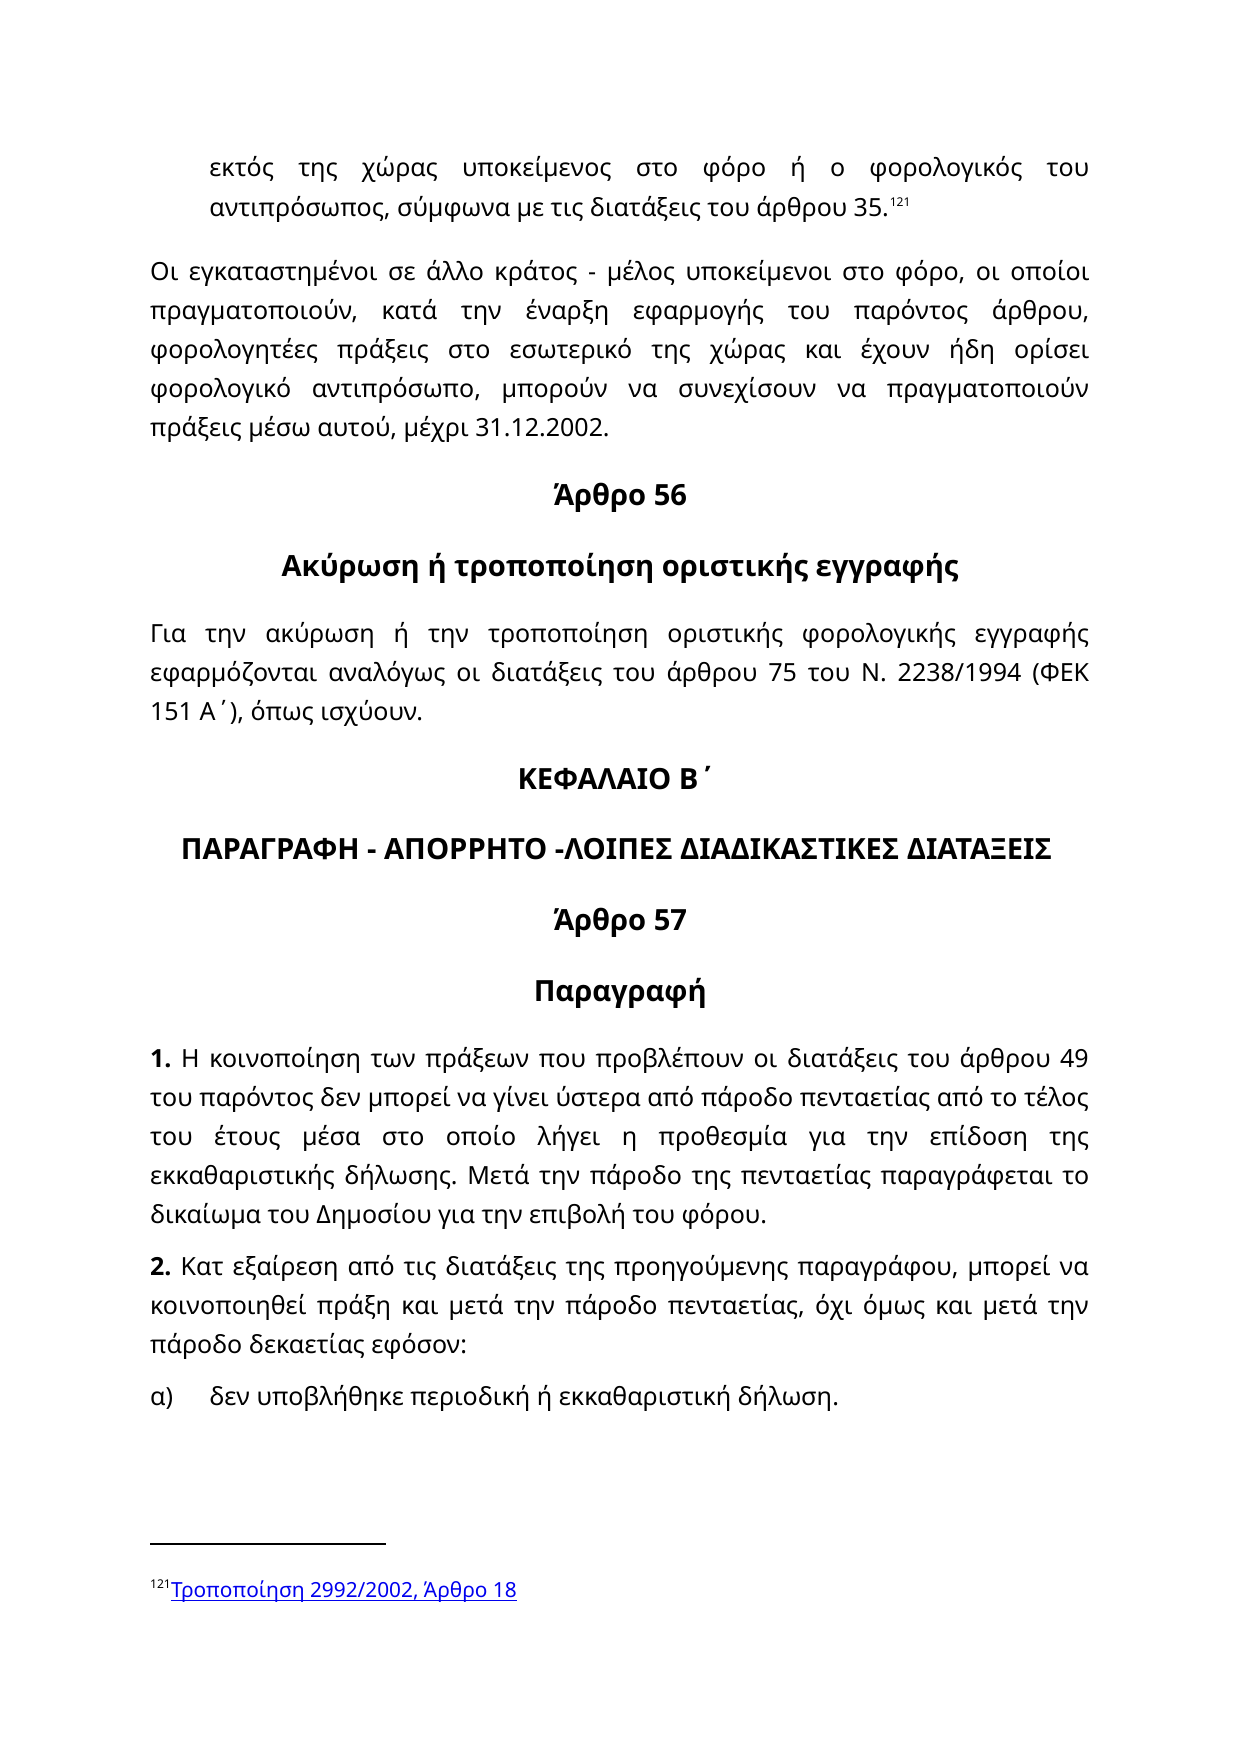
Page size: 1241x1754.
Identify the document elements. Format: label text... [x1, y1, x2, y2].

text Για την ακύρωση ή την τροποποίηση οριστικής φορολογικής εγγραφής εφαρμόζονται αναλόγως οι διατάξεις του άρθρου 75 του Ν. 2238/1994 (ΦΕΚ 151 Α΄), όπως ισχύουν. [150, 615, 1090, 728]
text Τροποποίηση 2992/2002, Άρθρο 18 [150, 1576, 1090, 1604]
text 1. Η κοινοποίηση των πράξεων που προβλέπουν οι διατάξεις του άρθρου 49 του παρόντος δεν μπορεί να γίνει ύστερα από πάροδο πενταετίας από το τέλος του έτους μέσα στο οποίο λήγει η προθεσμία για την επίδοση της εκκαθαριστικής δήλωσης. Μετά την πάροδο της πενταετίας παραγράφεται το δικαίωμα του Δημοσίου για την επιβολή του φόρου. [150, 1040, 1090, 1231]
list α) δεν υποβλήθηκε περιοδική ή εκκαθαριστική δήλωση. [150, 1379, 1090, 1413]
subtitle ΚΕΦΑΛΑΙΟ Β΄ [150, 758, 1090, 798]
subtitle Παραγραφή [150, 970, 1090, 1009]
subtitle Ακύρωση ή τροποποίηση οριστικής εγγραφής [150, 545, 1090, 584]
subtitle Άρθρο 57 [150, 899, 1090, 939]
text Οι εγκαταστημένοι σε άλλο κράτος - μέλος υποκείμενοι στο φόρο, οι οποίοι πραγματοποιούν, κατά την έναρξη εφαρμογής του παρόντος άρθρου, φορολογητέες πράξεις στο εσωτερικό της χώρας και έχουν ήδη ορίσει φορολογικό αντιπρόσωπο, μπορούν να συνεχίσουν να πραγματοποιούν πράξεις μέσω αυτού, μέχρι 31.12.2002. [150, 253, 1090, 444]
list εκτός της χώρας υποκείμενος στο φόρο ή ο φορολογικός του αντιπρόσωπος, σύμφωνα με τις διατάξεις του άρθρου 35. [150, 150, 1090, 223]
text 2. Κατ εξαίρεση από τις διατάξεις της προηγούμενης παραγράφου, μπορεί να κοινοποιηθεί πράξη και μετά την πάροδο πενταετίας, όχι όμως και μετά την πάροδο δεκαετίας εφόσον: [150, 1249, 1090, 1361]
subtitle ΠΑΡΑΓΡΑΦΗ - ΑΠΟΡΡΗΤΟ -ΛΟΙΠΕΣ ΔΙΑΔΙΚΑΣΤΙΚΕΣ ΔΙΑΤΑΞΕΙΣ [150, 828, 1090, 868]
subtitle Άρθρο 56 [150, 474, 1090, 514]
